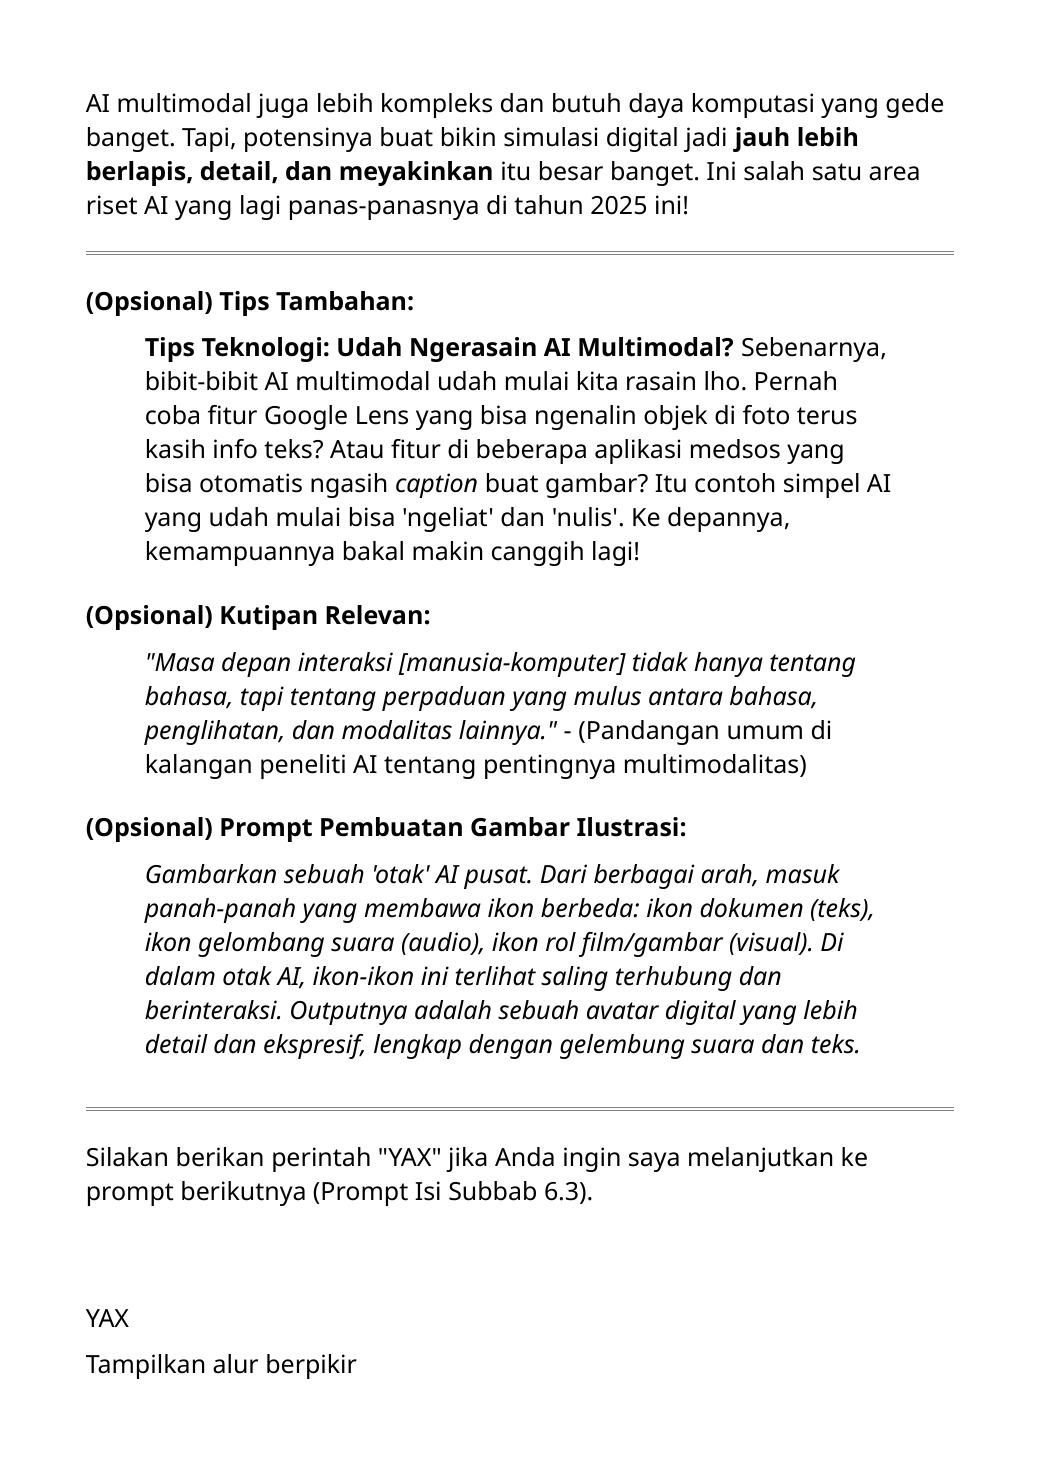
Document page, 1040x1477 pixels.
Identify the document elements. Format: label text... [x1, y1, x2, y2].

text Silakan berikan perintah "YAX" jika Anda ingin saya melanjutkan ke prompt berikutnya (Prompt Isi Subbab 6.3). [86, 1139, 954, 1207]
text AI multimodal juga lebih kompleks dan butuh daya komputasi yang gede banget. Tapi, potensinya buat bikin simulasi digital jadi jauh lebih berlapis, detail, dan meyakinkan itu besar banget. Ini salah satu area riset AI yang lagi panas-panasnya di tahun 2025 ini! [86, 86, 954, 222]
text (Opsional) Kutipan Relevan: [86, 598, 954, 632]
text Tampilkan alur berpikir [86, 1347, 954, 1381]
text Gambarkan sebuah 'otak' AI pusat. Dari berbagai arah, masuk panah-panah yang membawa ikon berbeda: ikon dokumen (teks), ikon gelombang suara (audio), ikon rol film/gambar (visual). Di dalam otak AI, ikon-ikon ini terlihat saling terhubung dan berinteraksi. Outputnya adalah sebuah avatar digital yang lebih detail dan ekspresif, lengkap dengan gelembung suara dan teks. [144, 856, 895, 1061]
text (Opsional) Tips Tambahan: [86, 283, 954, 317]
text Tips Teknologi: Udah Ngerasain AI Multimodal? Sebenarnya, bibit-bibit AI multimodal udah mulai kita rasain lho. Pernah coba fitur Google Lens yang bisa ngenalin objek di foto terus kasih info teks? Atau fitur di beberapa aplikasi medsos yang bisa otomatis ngasih caption buat gambar? Itu contoh simpel AI yang udah mulai bisa 'ngeliat' dan 'nulis'. Ke depannya, kemampuannya bakal makin canggih lagi! [144, 330, 895, 568]
text "Masa depan interaksi [manusia-komputer] tidak hanya tentang bahasa, tapi tentang perpaduan yang mulus antara bahasa, penglihatan, dan modalitas lainnya." - (Pandangan umum di kalangan peneliti AI tentang pentingnya multimodalitas) [144, 644, 895, 780]
text (Opsional) Prompt Pembuatan Gambar Ilustrasi: [86, 810, 954, 844]
text YAX [86, 1300, 954, 1334]
